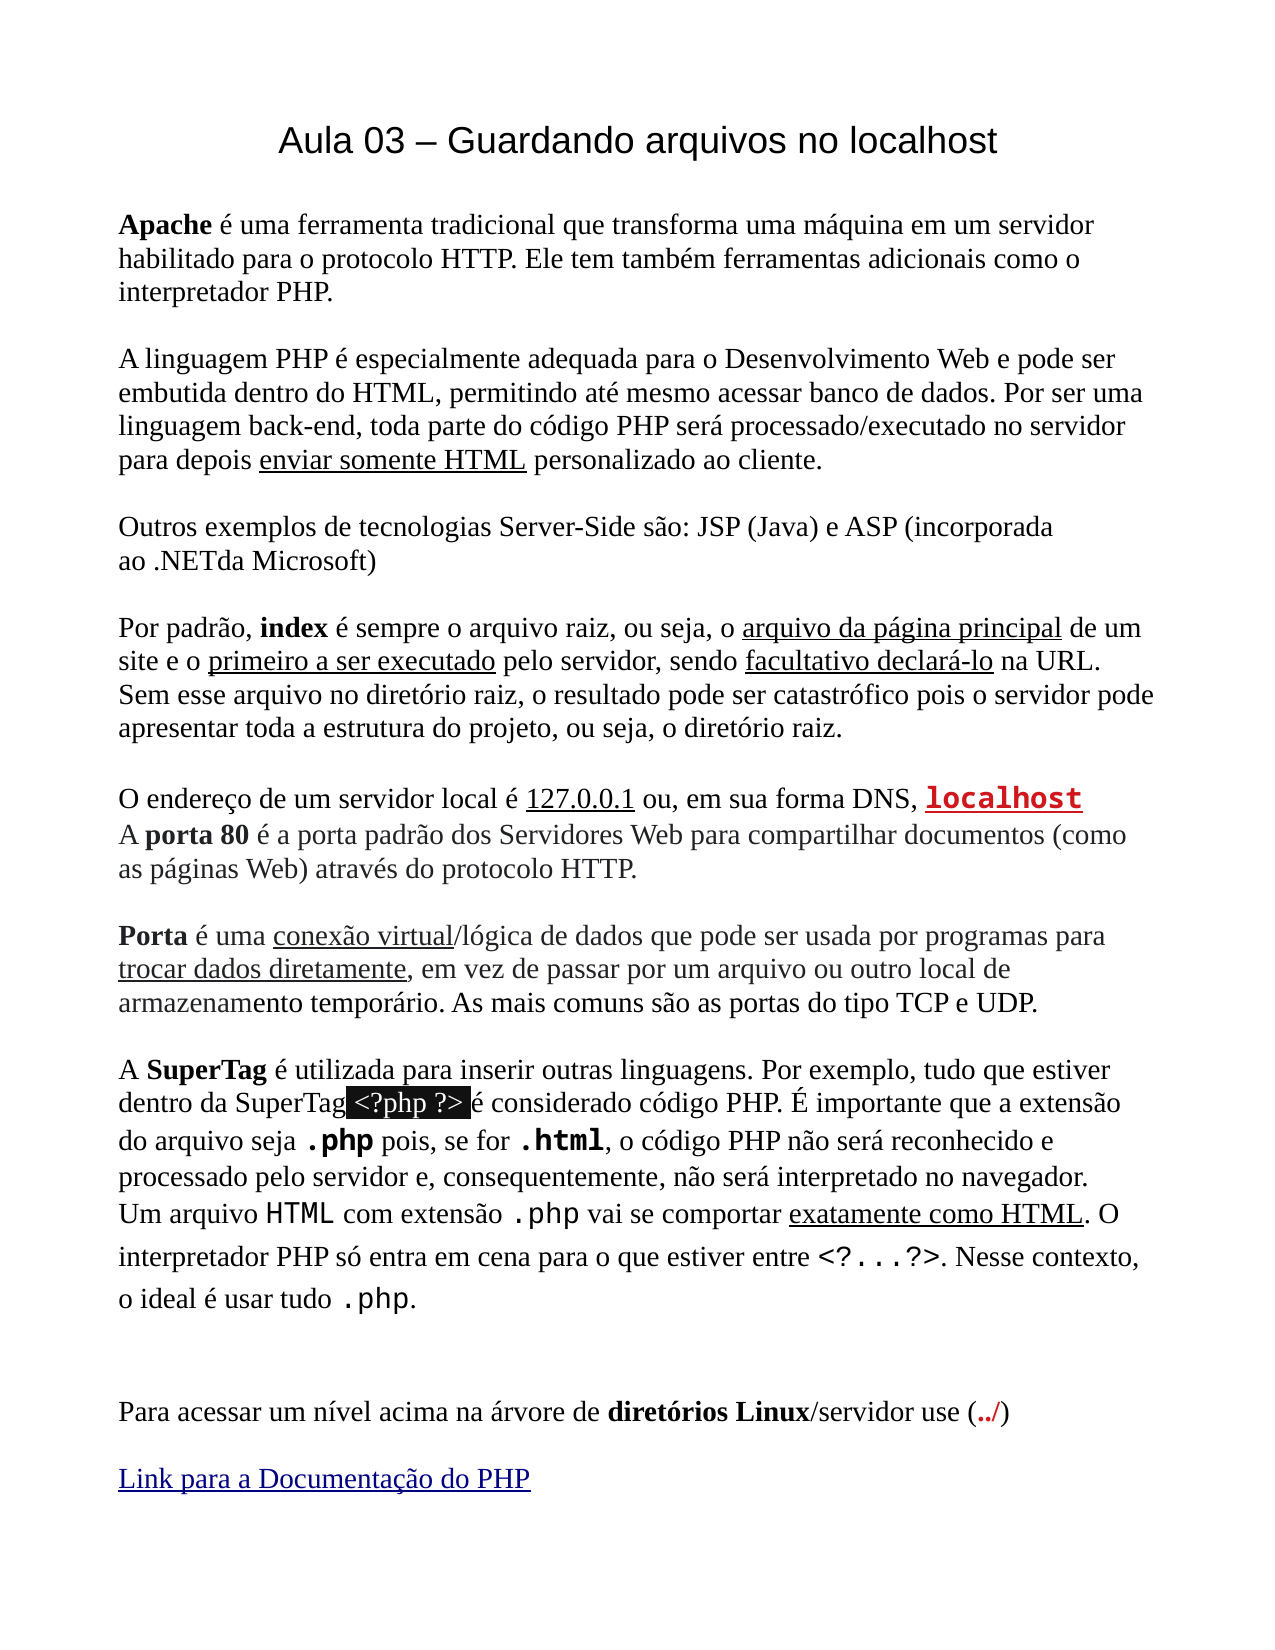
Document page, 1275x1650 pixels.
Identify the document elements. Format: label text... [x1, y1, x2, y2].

text Outros exemplos de tecnologias Server-Side são: JSP (Java) e ASP (incorporada ao .NETda Microsoft) [118, 509, 1157, 576]
text Apache é uma ferramenta tradicional que transforma uma máquina em um servidor habilitado para o protocolo HTTP. Ele tem também ferramentas adicionais como o interpretador PHP. [118, 207, 1157, 308]
text A linguagem PHP é especialmente adequada para o Desenvolvimento Web e pode ser embutida dentro do HTML, permitindo até mesmo acessar banco de dados. Por ser uma linguagem back-end, toda parte do código PHP será processado/executado no servidor para depois enviar somente HTML personalizado ao cliente. [118, 341, 1157, 476]
text Porta é uma conexão virtual/lógica de dados que pode ser usada por programas para trocar dados diretamente, em vez de passar por um arquivo ou outro local de armazenamento temporário. As mais comuns são as portas do tipo TCP e UDP. [118, 918, 1157, 1018]
text Para acessar um nível acima na árvore de diretórios Linux/servidor use (../) [118, 1394, 1157, 1428]
text Por padrão, index é sempre o arquivo raiz, ou seja, o arquivo da página principal de um site e o primeiro a ser executado pelo servidor, sendo facultativo declará-lo na URL. Sem esse arquivo no diretório raiz, o resultado pode ser catastrófico pois o servidor pode apresentar toda a estrutura do projeto, ou seja, o diretório raiz. [118, 610, 1157, 744]
text A SuperTag é utilizada para inserir outras linguagens. Por exemplo, tudo que estiver dentro da SuperTag <?php ?> é considerado código PHP. É importante que a extensão do arquivo seja .php pois, se for .html, o código PHP não será reconhecido e processado pelo servidor e, consequentemente, não será interpretado no navegador. [118, 1052, 1157, 1192]
text Um arquivo HTML com extensão .php vai se comportar exatamente como HTML. O interpretador PHP só entra em cena para o que estiver entre <?...?>. Nesse contexto, o ideal é usar tudo .php. [118, 1192, 1157, 1318]
subtitle Aula 03 – Guardando arquivos no localhost [118, 118, 1157, 161]
text Link para a Documentação do PHP [118, 1461, 1157, 1495]
text O endereço de um servidor local é 127.0.0.1 ou, em sua forma DNS, localhost [118, 777, 1157, 817]
text A porta 80 é a porta padrão dos Servidores Web para compartilhar documentos (como as páginas Web) através do protocolo HTTP. [118, 817, 1157, 884]
